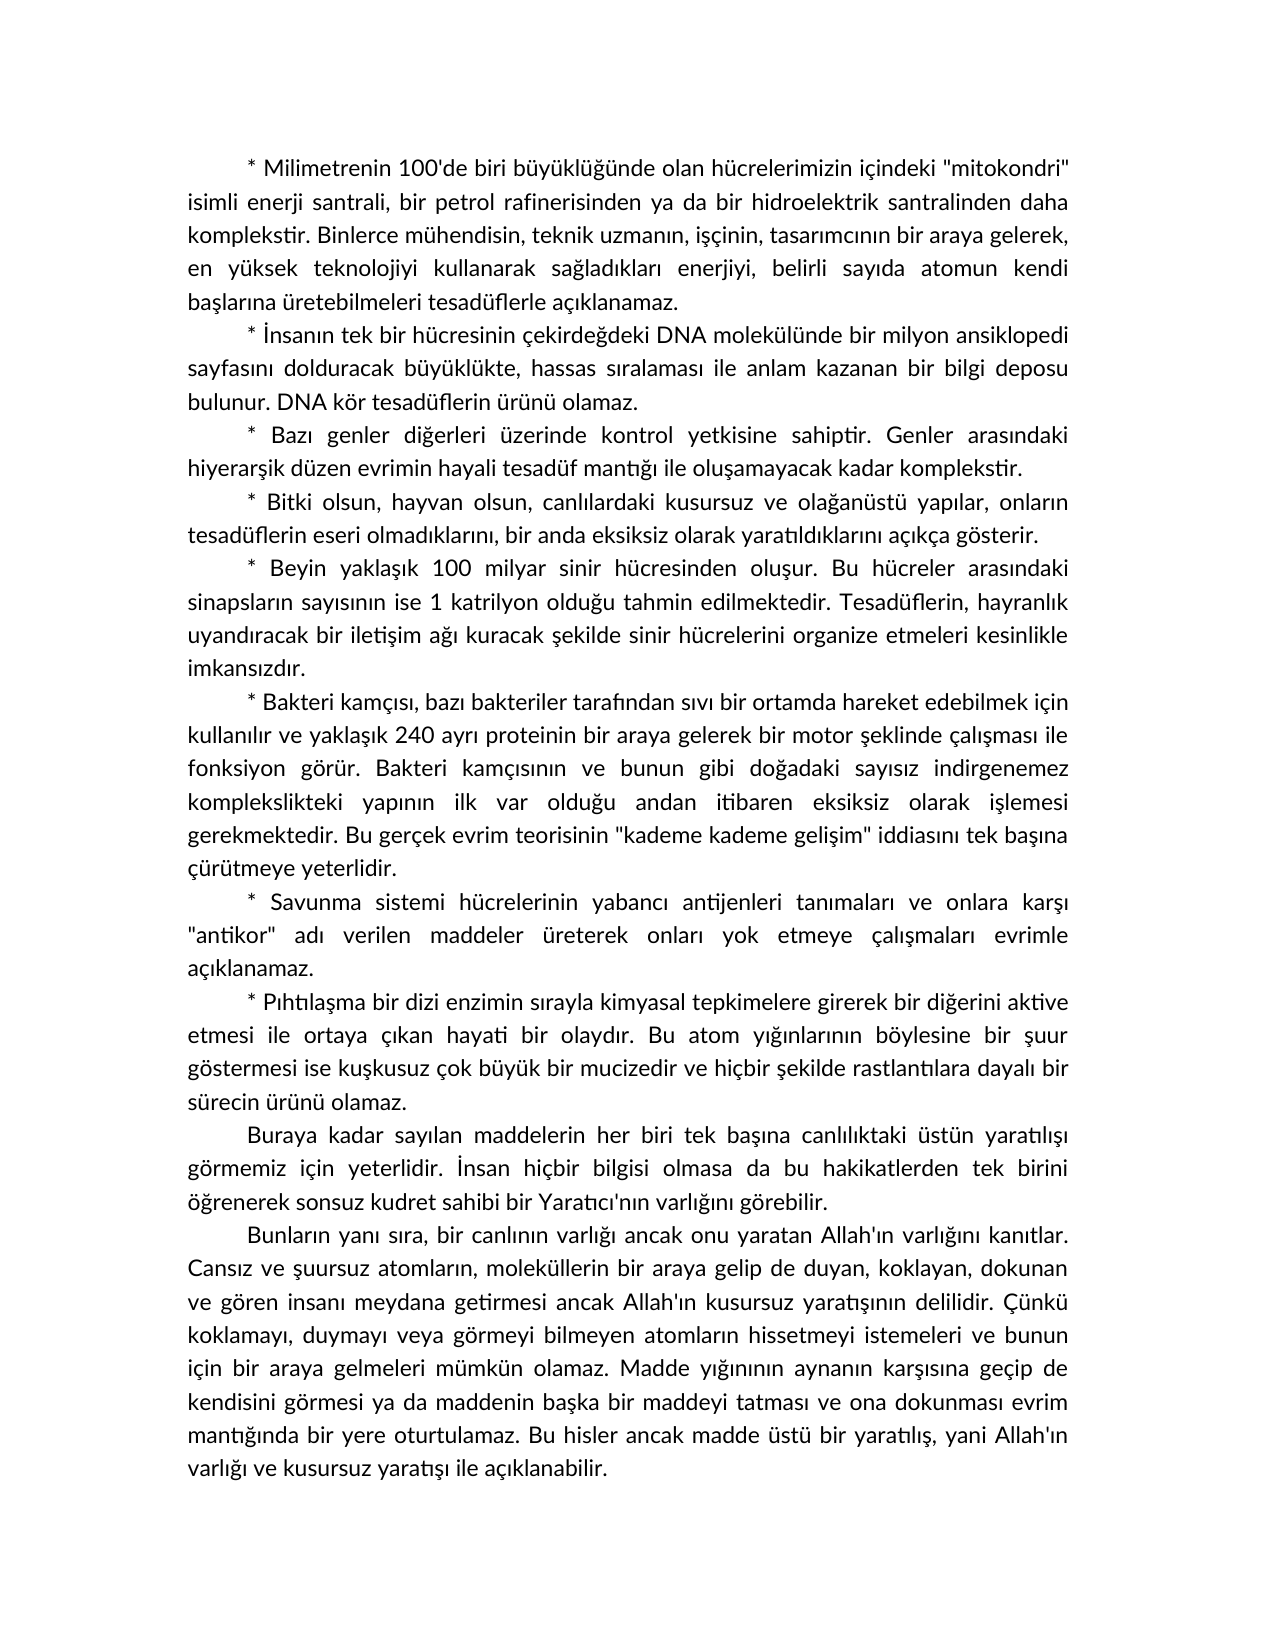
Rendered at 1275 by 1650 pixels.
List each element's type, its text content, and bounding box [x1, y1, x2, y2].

text * Pıhtılaşma bir dizi enzimin sırayla kimyasal tepkimelere girerek bir diğerini aktive etmesi ile ortaya çıkan hayati bir olaydır. Bu atom yığınlarının böylesine bir şuur göstermesi ise kuşkusuz çok büyük bir mucizedir ve hiçbir şekilde rastlantılara dayalı bir sürecin ürünü olamaz. [187, 983, 1070, 1117]
text * Bitki olsun, hayvan olsun, canlılardaki kusursuz ve olağanüstü yapılar, onların tesadüflerin eseri olmadıklarını, bir anda eksiksiz olarak yaratıldıklarını açıkça gösterir. [187, 483, 1070, 550]
text Bunların yanı sıra, bir canlının varlığı ancak onu yaratan Allah'ın varlığını kanıtlar. Cansız ve şuursuz atomların, moleküllerin bir araya gelip de duyan, koklayan, dokunan ve gören insanı meydana getirmesi ancak Allah'ın kusursuz yaratışının delilidir. Çünkü koklamayı, duymayı veya görmeyi bilmeyen atomların hissetmeyi istemeleri ve bunun için bir araya gelmeleri mümkün olamaz. Madde yığınının aynanın karşısına geçip de kendisini görmesi ya da maddenin başka bir maddeyi tatması ve ona dokunması evrim mantığında bir yere oturtulamaz. Bu hisler ancak madde üstü bir yaratılış, yani Allah'ın varlığı ve kusursuz yaratışı ile açıklanabilir. [187, 1217, 1070, 1483]
text Buraya kadar sayılan maddelerin her biri tek başına canlılıktaki üstün yaratılışı görmemiz için yeterlidir. İnsan hiçbir bilgisi olmasa da bu hakikatlerden tek birini öğrenerek sonsuz kudret sahibi bir Yaratıcı'nın varlığını görebilir. [187, 1117, 1070, 1217]
text * Beyin yaklaşık 100 milyar sinir hücresinden oluşur. Bu hücreler arasındaki sinapsların sayısının ise 1 katrilyon olduğu tahmin edilmektedir. Tesadüflerin, hayranlık uyandıracak bir iletişim ağı kuracak şekilde sinir hücrelerini organize etmeleri kesinlikle imkansızdır. [187, 550, 1070, 683]
text * Milimetrenin 100'de biri büyüklüğünde olan hücrelerimizin içindeki "mitokondri" isimli enerji santrali, bir petrol rafinerisinden ya da bir hidroelektrik santralinden daha komplekstir. Binlerce mühendisin, teknik uzmanın, işçinin, tasarımcının bir araya gelerek, en yüksek teknolojiyi kullanarak sağladıkları enerjiyi, belirli sayıda atomun kendi başlarına üretebilmeleri tesadüflerle açıklanamaz. [187, 150, 1070, 317]
text * Savunma sistemi hücrelerinin yabancı antijenleri tanımaları ve onlara karşı "antikor" adı verilen maddeler üreterek onları yok etmeye çalışmaları evrimle açıklanamaz. [187, 883, 1070, 983]
text * İnsanın tek bir hücresinin çekirdeğdeki DNA molekülünde bir milyon ansiklopedi sayfasını dolduracak büyüklükte, hassas sıralaması ile anlam kazanan bir bilgi deposu bulunur. DNA kör tesadüflerin ürünü olamaz. [187, 317, 1070, 417]
text * Bakteri kamçısı, bazı bakteriler tarafından sıvı bir ortamda hareket edebilmek için kullanılır ve yaklaşık 240 ayrı proteinin bir araya gelerek bir motor şeklinde çalışması ile fonksiyon görür. Bakteri kamçısının ve bunun gibi doğadaki sayısız indirgenemez komplekslikteki yapının ilk var olduğu andan itibaren eksiksiz olarak işlemesi gerekmektedir. Bu gerçek evrim teorisinin "kademe kademe gelişim" iddiasını tek başına çürütmeye yeterlidir. [187, 683, 1070, 883]
text * Bazı genler diğerleri üzerinde kontrol yetkisine sahiptir. Genler arasındaki hiyerarşik düzen evrimin hayali tesadüf mantığı ile oluşamayacak kadar komplekstir. [187, 417, 1070, 483]
